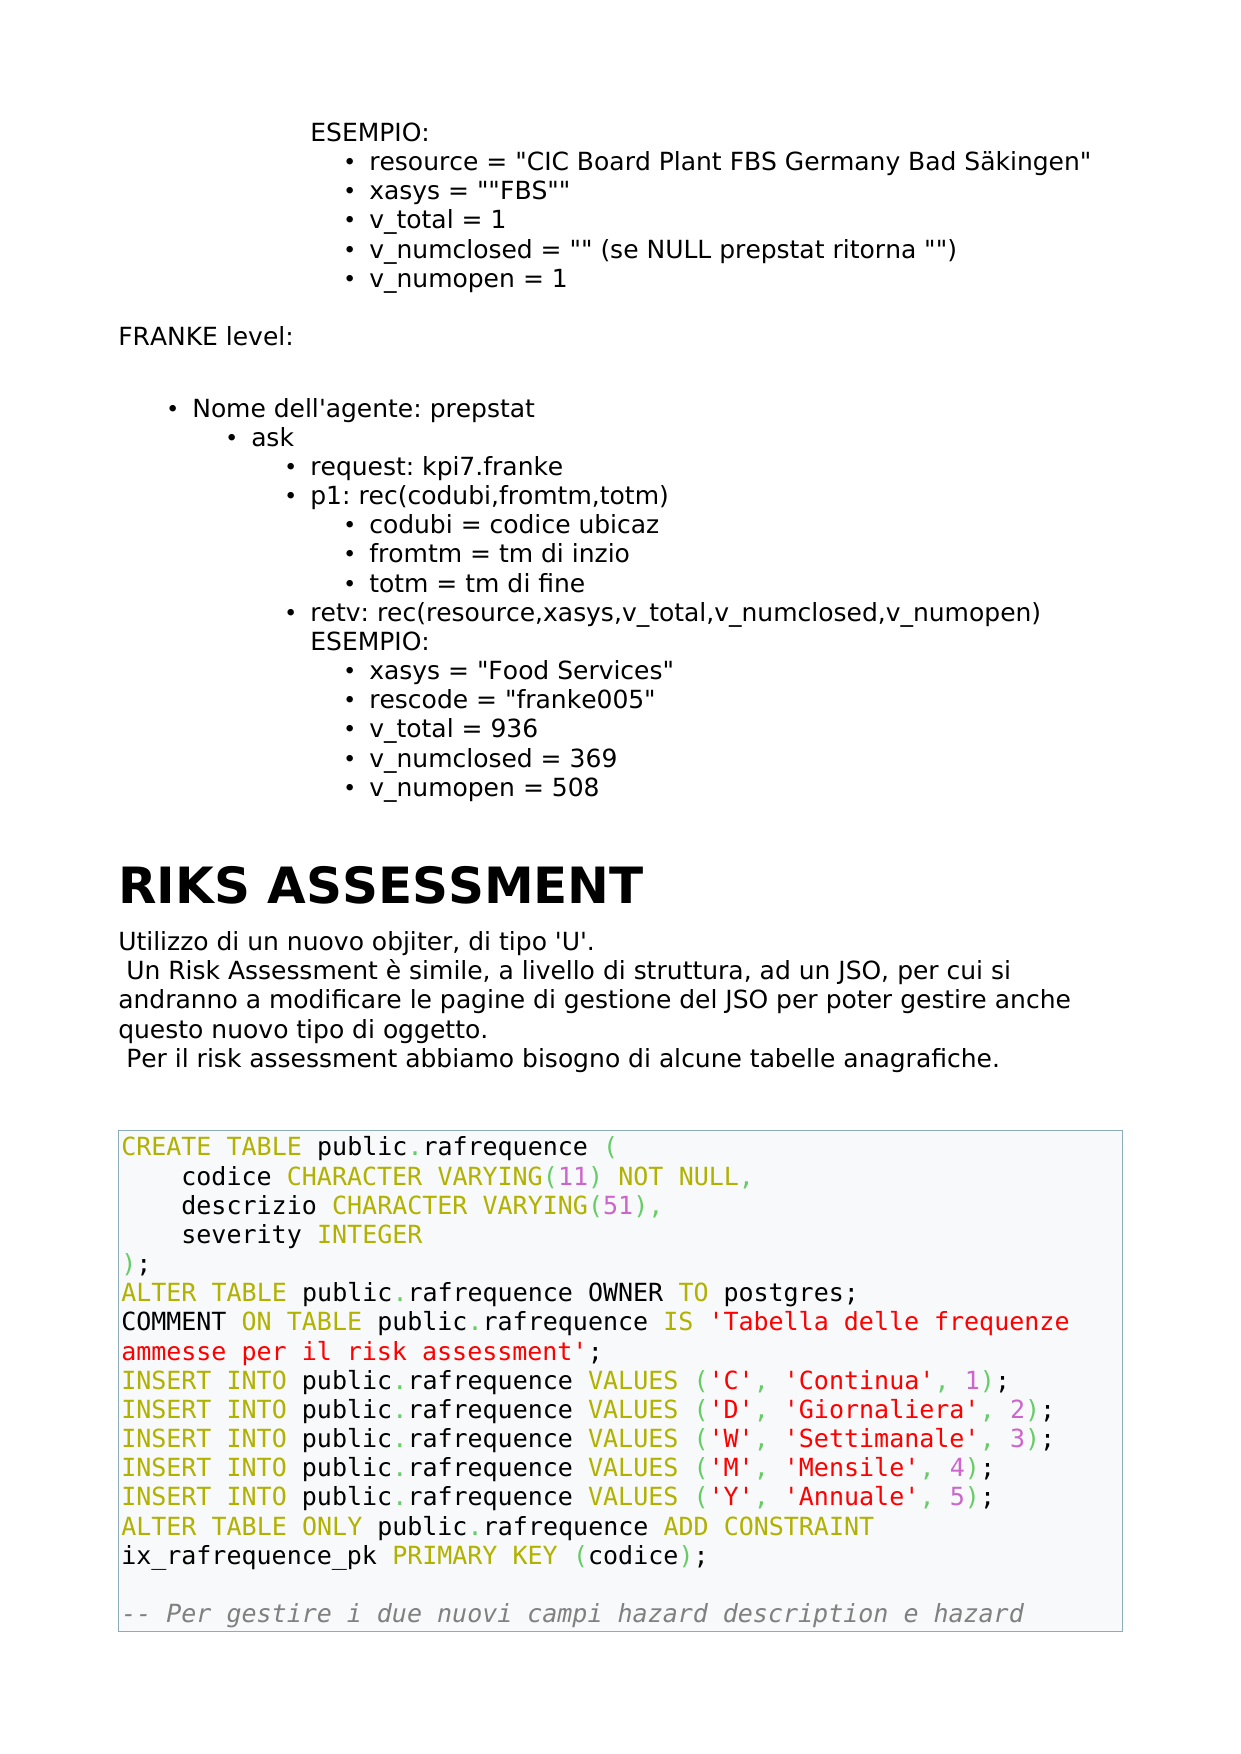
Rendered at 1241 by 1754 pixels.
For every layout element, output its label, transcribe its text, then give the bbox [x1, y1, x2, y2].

text FRANKE level: [118, 323, 1122, 352]
list ask [236, 423, 1122, 452]
list retv: rec(resource,xasys,v_total,v_numclosed,v_numopen) ESEMPIO: [295, 598, 1122, 656]
list codubi = codice ubicaz [354, 510, 1122, 539]
list request: kpi7.franke [295, 452, 1122, 481]
list resource = "CIC Board Plant FBS Germany Bad Säkingen" [354, 147, 1122, 176]
list v_numclosed = "" (se NULL prepstat ritorna "") [354, 235, 1122, 264]
list xasys = ""FBS"" [354, 176, 1122, 206]
list v_total = 936 [354, 714, 1122, 744]
list v_total = 1 [354, 206, 1122, 235]
list p1: rec(codubi,fromtm,totm) [295, 481, 1122, 510]
text Utilizzo di un nuovo objiter, di tipo 'U'. Un Risk Assessment è simile, a livello di struttura, ad un JSO, per cui si andranno a modificare le pagine di gestione del JSO per poter gestire anche questo nuovo tipo di oggetto. Per il risk assessment abbiamo bisogno di alcune tabelle anagrafiche. [118, 927, 1122, 1102]
list fromtm = tm di inzio [354, 539, 1122, 569]
list xasys = "Food Services" [354, 656, 1122, 685]
list ESEMPIO: [295, 118, 1122, 147]
list rescode = "franke005" [354, 685, 1122, 714]
list v_numclosed = 369 [354, 744, 1122, 773]
list Nome dell'agente: prepstat [177, 394, 1122, 423]
subtitle RIKS ASSESSMENT [118, 857, 1122, 915]
list v_numopen = 1 [354, 264, 1122, 293]
table_header CREATE TABLE public.rafrequence ( codice CHARACTER VARYING(11) NOT NULL, descrizio CHARACTER VARYING(51), severity INTEGER ); ALTER TABLE public.rafrequence OWNER TO postgres; COMMENT ON TABLE public.rafrequence IS 'Tabella delle frequenze ammesse per il risk assessment'; INSERT INTO public.rafrequence VALUES ('C', 'Continua', 1); INSERT INTO public.rafrequence VALUES ('D', 'Giornaliera', 2); INSERT INTO public.rafrequence VALUES ('W', 'Settimanale', 3); INSERT INTO public.rafrequence VALUES ('M', 'Mensile', 4); INSERT INTO public.rafrequence VALUES ('Y', 'Annuale', 5); ALTER TABLE ONLY public.rafrequence ADD CONSTRAINT ix_rafrequence_pk PRIMARY KEY (codice); -- Per gestire i due nuovi campi hazard description e hazard [119, 1131, 1122, 1631]
list v_numopen = 508 [354, 773, 1122, 802]
list totm = tm di fine [354, 569, 1122, 598]
